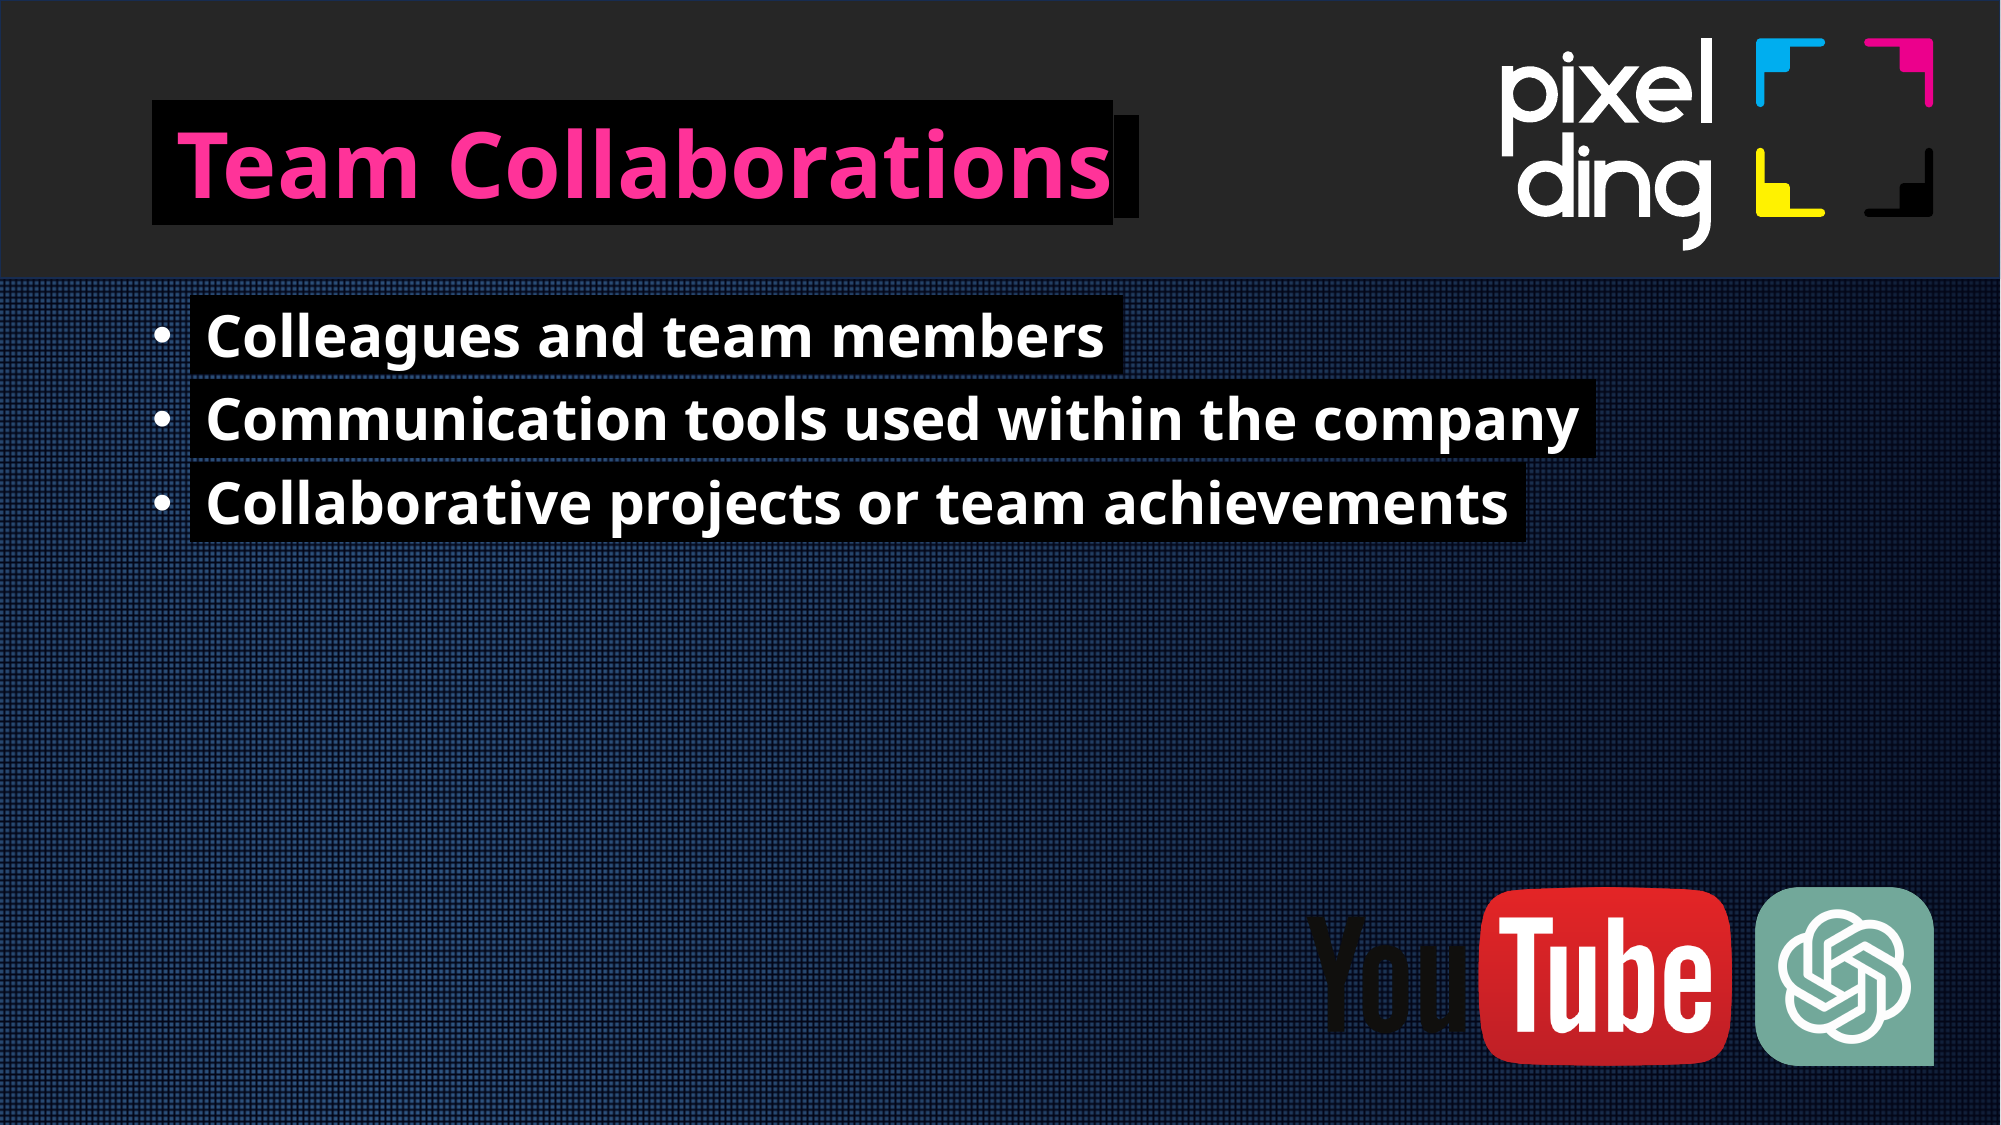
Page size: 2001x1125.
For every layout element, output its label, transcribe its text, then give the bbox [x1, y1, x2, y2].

title Team Collaborations. [137, 59, 1863, 278]
picture [1306, 887, 1732, 1066]
list Colleagues and team members. Communication tools used within the company. Collaborative projects or team achievements. [137, 299, 1863, 1014]
picture [1755, 887, 1934, 1066]
